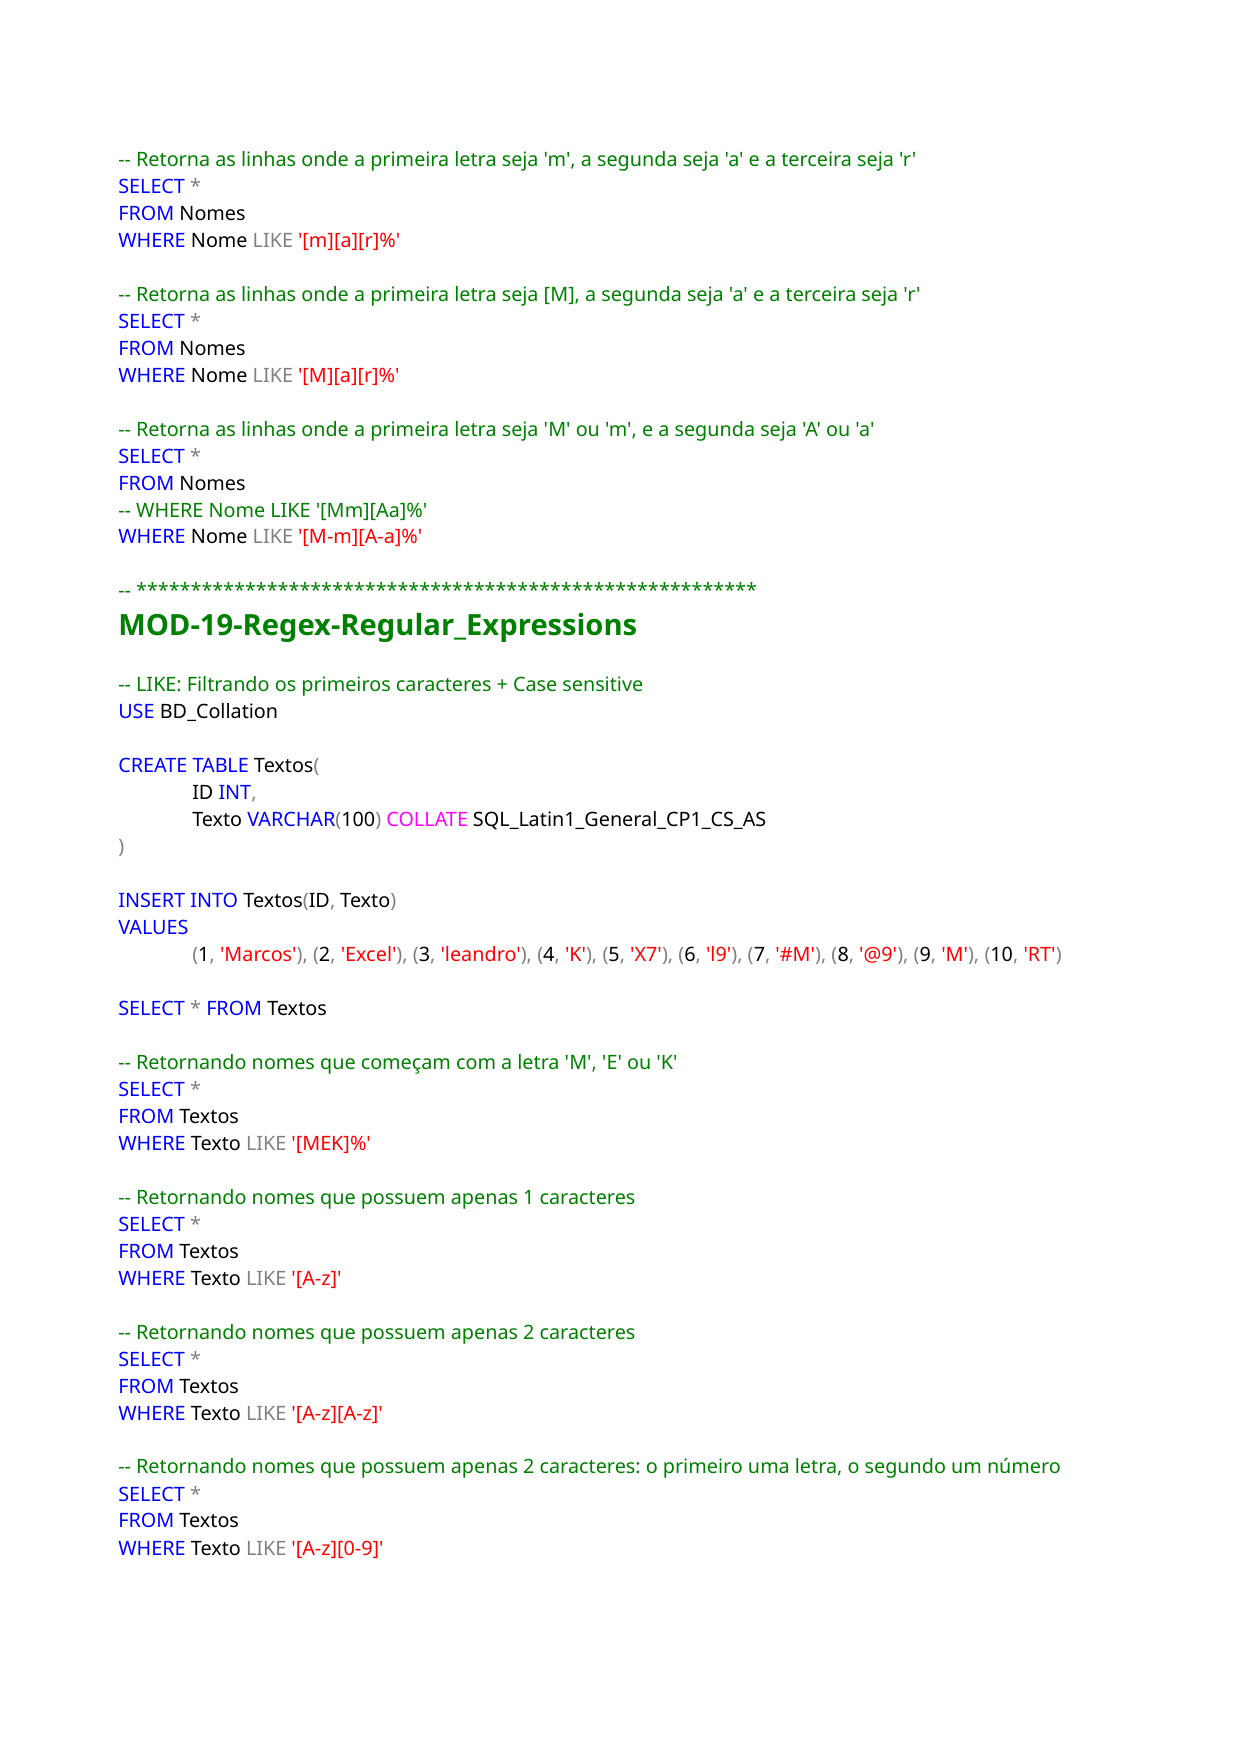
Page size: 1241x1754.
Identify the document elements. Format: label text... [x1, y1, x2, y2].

text SELECT * [118, 1345, 1122, 1372]
text SELECT * FROM Textos [118, 994, 1122, 1021]
text -- ********************************************************* [118, 577, 1122, 604]
text FROM Textos [118, 1372, 1122, 1399]
text ) [118, 832, 1122, 859]
text SELECT * [118, 172, 1122, 199]
text -- WHERE Nome LIKE '[Mm][Aa]%' [118, 496, 1122, 523]
text ID INT, [118, 778, 1122, 805]
text FROM Nomes [118, 334, 1122, 361]
text WHERE Nome LIKE '[M-m][A-a]%' [118, 523, 1122, 550]
text SELECT * [118, 307, 1122, 334]
text WHERE Nome LIKE '[m][a][r]%' [118, 226, 1122, 253]
text FROM Nomes [118, 199, 1122, 226]
text WHERE Nome LIKE '[M][a][r]%' [118, 361, 1122, 388]
text SELECT * [118, 1075, 1122, 1102]
text USE BD_Collation [118, 697, 1122, 724]
text -- LIKE: Filtrando os primeiros caracteres + Case sensitive [118, 670, 1122, 697]
text WHERE Texto LIKE '[A-z]' [118, 1264, 1122, 1291]
text Texto VARCHAR(100) COLLATE SQL_Latin1_General_CP1_CS_AS [118, 805, 1122, 832]
text VALUES [118, 913, 1122, 940]
text WHERE Texto LIKE '[A-z][0-9]' [118, 1534, 1122, 1561]
text FROM Nomes [118, 469, 1122, 496]
text -- Retorna as linhas onde a primeira letra seja [M], a segunda seja 'a' e a terceira seja 'r' [118, 280, 1122, 307]
text WHERE Texto LIKE '[A-z][A-z]' [118, 1399, 1122, 1426]
text FROM Textos [118, 1507, 1122, 1534]
text WHERE Texto LIKE '[MEK]%' [118, 1129, 1122, 1156]
text FROM Textos [118, 1237, 1122, 1264]
text SELECT * [118, 1210, 1122, 1237]
text -- Retornando nomes que começam com a letra 'M', 'E' ou 'K' [118, 1048, 1122, 1075]
text INSERT INTO Textos(ID, Texto) [118, 886, 1122, 913]
text -- Retornando nomes que possuem apenas 1 caracteres [118, 1183, 1122, 1210]
text FROM Textos [118, 1102, 1122, 1129]
text MOD-19-Regex-Regular_Expressions [118, 604, 1122, 643]
text SELECT * [118, 442, 1122, 469]
text -- Retornando nomes que possuem apenas 2 caracteres [118, 1318, 1122, 1345]
text -- Retorna as linhas onde a primeira letra seja 'M' ou 'm', e a segunda seja 'A' ou 'a' [118, 415, 1122, 442]
text -- Retornando nomes que possuem apenas 2 caracteres: o primeiro uma letra, o segundo um número [118, 1453, 1122, 1480]
text -- Retorna as linhas onde a primeira letra seja 'm', a segunda seja 'a' e a terceira seja 'r' [118, 145, 1122, 172]
text CREATE TABLE Textos( [118, 751, 1122, 778]
text SELECT * [118, 1480, 1122, 1507]
text (1, 'Marcos'), (2, 'Excel'), (3, 'leandro'), (4, 'K'), (5, 'X7'), (6, 'l9'), (7, '#M'), (8, '@9'), (9, 'M'), (10, 'RT') [118, 940, 1122, 967]
